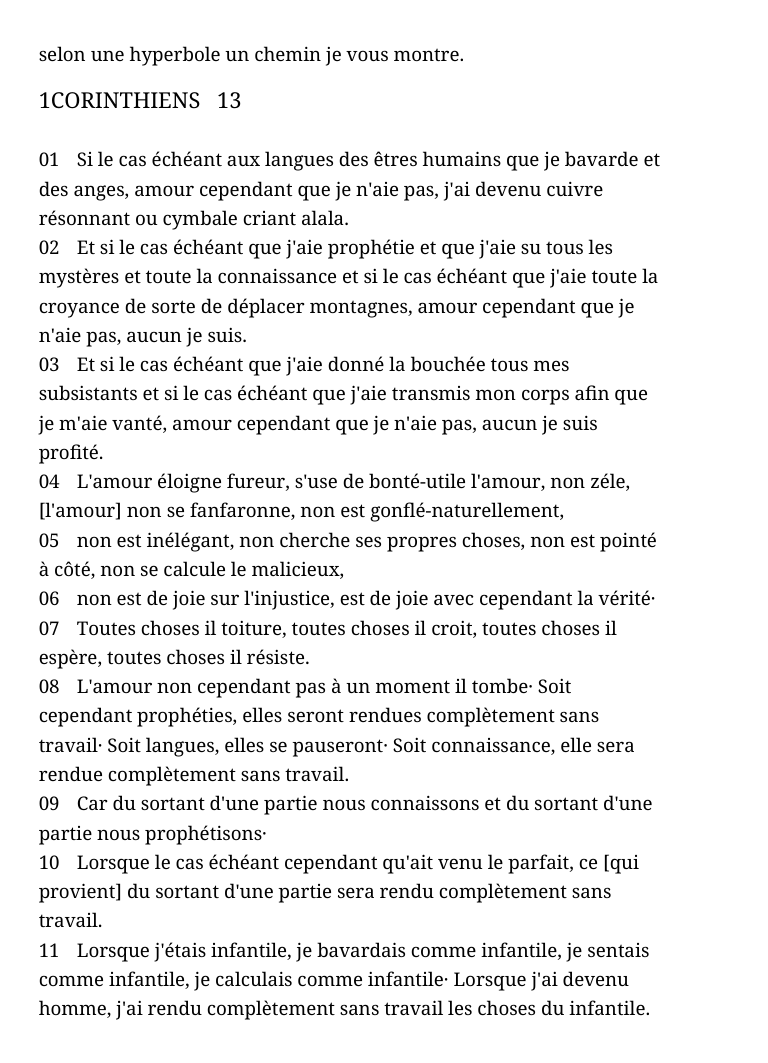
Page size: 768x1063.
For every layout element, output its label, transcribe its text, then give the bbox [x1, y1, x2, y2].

text 1CORINTHIENS 13 [38, 85, 667, 115]
text 01 Si le cas échéant aux langues des êtres humains que je bavarde et des anges, amour cependant que je n'aie pas, j'ai devenu cuivre résonnant ou cymbale criant alala. 02 Et si le cas échéant que j'aie prophétie et que j'aie su tous les mystères et toute la connaissance et si le cas échéant que j'aie toute la croyance de sorte de déplacer montagnes, amour cependant que je n'aie pas, aucun je suis. 03 Et si le cas échéant que j'aie donné la bouchée tous mes subsistants et si le cas échéant que j'aie transmis mon corps afin que je m'aie vanté, amour cependant que je n'aie pas, aucun je suis profité. 04 L'amour éloigne fureur, s'use de bonté-utile l'amour, non zéle, [l'amour] non se fanfaronne, non est gonflé-naturellement, 05 non est inélégant, non cherche ses propres choses, non est pointé à côté, non se calcule le malicieux, 06 non est de joie sur l'injustice, est de joie avec cependant la vérité· 07 Toutes choses il toiture, toutes choses il croit, toutes choses il espère, toutes choses il résiste. 08 L'amour non cependant pas à un moment il tombe· Soit cependant prophéties, elles seront rendues complètement sans travail· Soit langues, elles se pauseront· Soit connaissance, elle sera rendue complètement sans travail. 09 Car du sortant d'une partie nous connaissons et du sortant d'une partie nous prophétisons· 10 Lorsque le cas échéant cependant qu'ait venu le parfait, ce [qui provient] du sortant d'une partie sera rendu complètement sans travail. 11 Lorsque j'étais infantile, je bavardais comme infantile, je sentais comme infantile, je calculais comme infantile· Lorsque j'ai devenu homme, j'ai rendu complètement sans travail les choses du infantile. [38, 119, 667, 1021]
text selon une hyperbole un chemin je vous montre. [38, 41, 667, 67]
